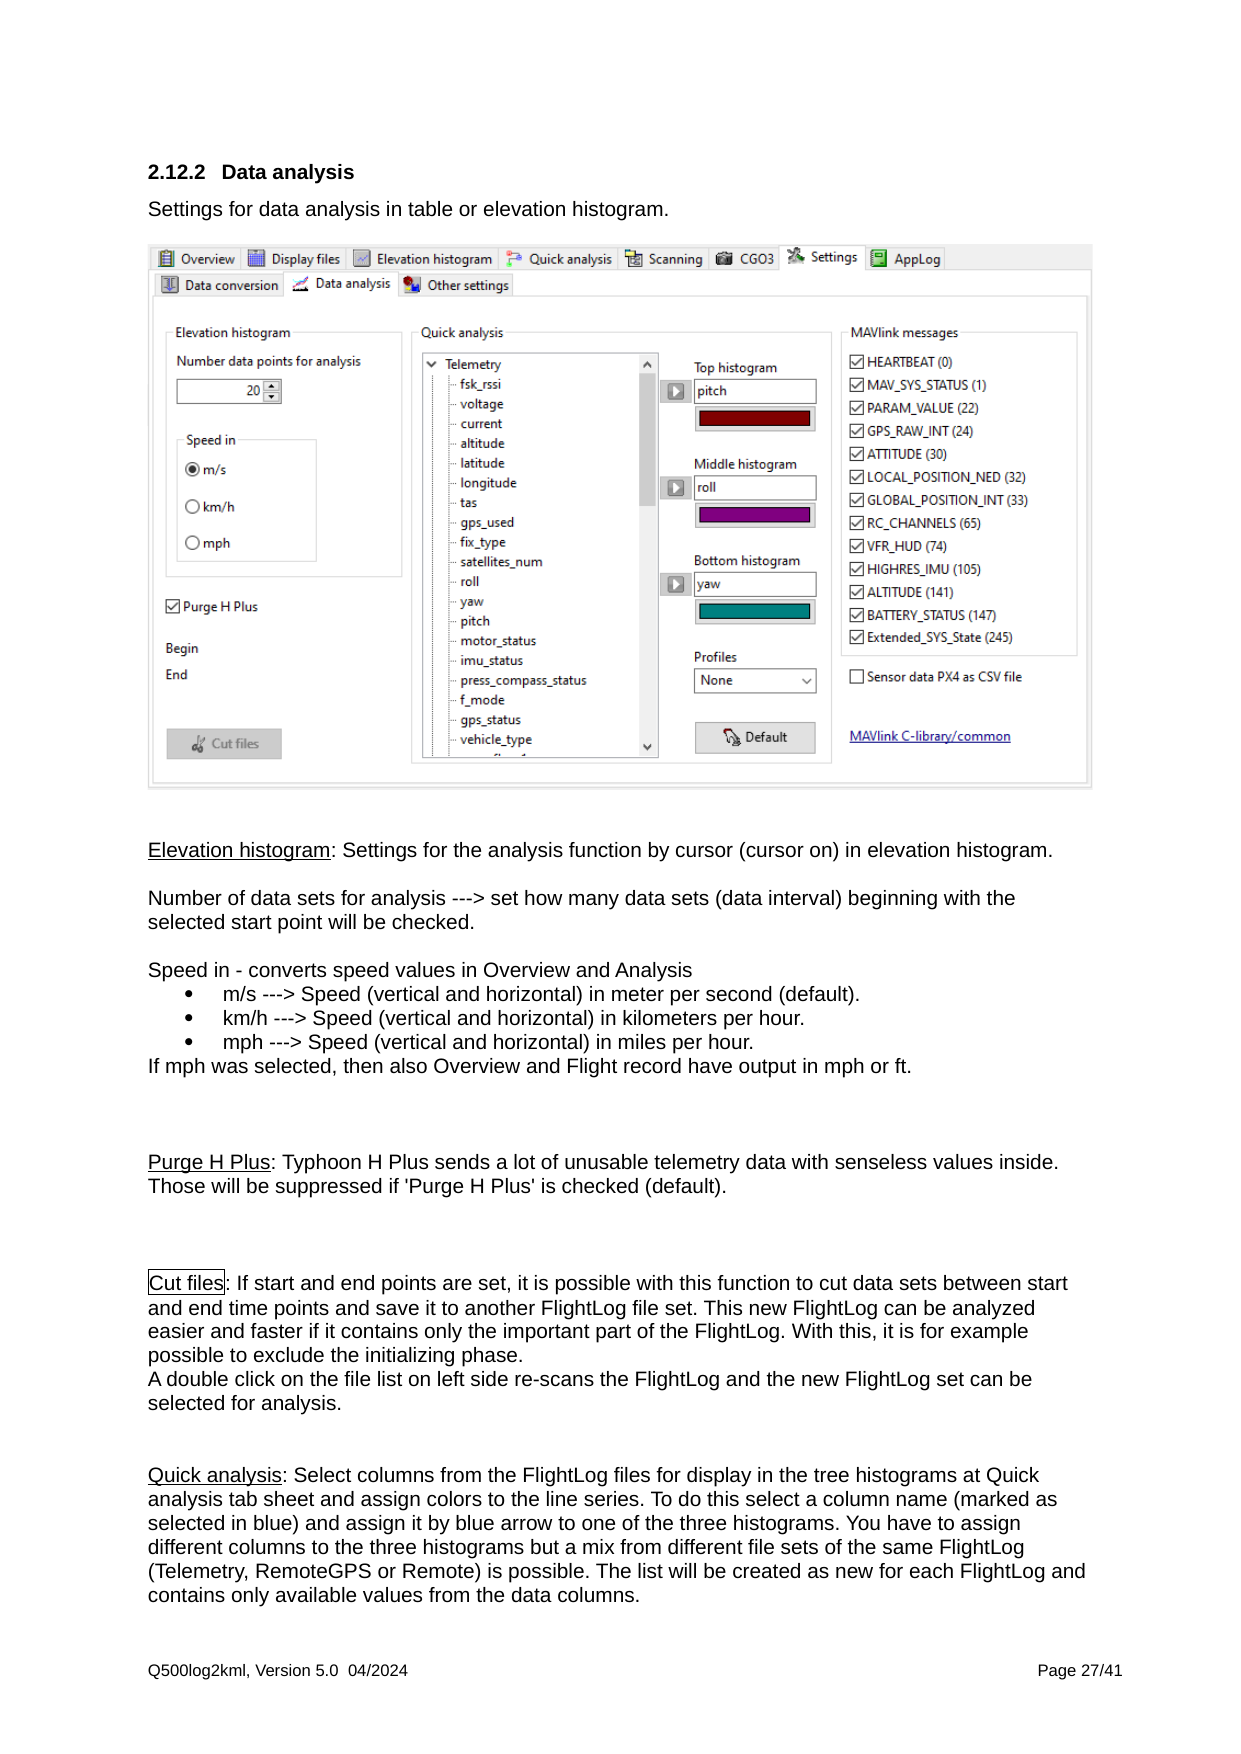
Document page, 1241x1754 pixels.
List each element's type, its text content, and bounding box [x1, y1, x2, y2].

subtitle Data analysis [148, 160, 1093, 184]
text Cut files: If start and end points are set, it is possible with this function to cut data sets between start and end time points and save it to another FlightLog file set. This new FlightLog can be analyzed easier and faster if it contains only the important part of the FlightLog. With this, it is for example possible to exclude the initializing phase. [148, 1269, 1093, 1367]
text Quick analysis: Select columns from the FlightLog files for display in the tree histograms at Quick analysis tab sheet and assign colors to the line series. To do this select a column name (marked as selected in blue) and assign it by blue arrow to one of the three histograms. You have to assign different columns to the three histograms but a mix from different file sets of the same FlightLog (Telemetry, RemoteGPS or Remote) is possible. The list will be created as new for each FlightLog and contains only available values from the data columns. [148, 1463, 1093, 1607]
list mph ---> Speed (vertical and horizontal) in miles per hour. [185, 1029, 1093, 1054]
text Settings for data analysis in table or elevation histogram. [148, 197, 1093, 221]
list m/s ---> Speed (vertical and horizontal) in meter per second (default). [185, 981, 1093, 1006]
text Purge H Plus: Typhoon H Plus sends a lot of unusable telemetry data with senseless values inside. Those will be suppressed if 'Purge H Plus' is checked (default). [148, 1149, 1093, 1197]
text Number of data sets for analysis ---> set how many data sets (data interval) beginning with the selected start point will be checked. [148, 886, 1093, 933]
text A double click on the file list on left side re-scans the FlightLog and the new FlightLog set can be selected for analysis. [148, 1367, 1093, 1415]
text If mph was selected, then also Overview and Flight record have output in mph or ft. [148, 1054, 1093, 1078]
picture [147, 244, 1093, 790]
text Elevation histogram: Settings for the analysis function by cursor (cursor on) in elevation histogram. [148, 838, 1093, 862]
text Speed in - converts speed values in Overview and Analysis [148, 957, 1093, 981]
list km/h ---> Speed (vertical and horizontal) in kilometers per hour. [185, 1006, 1093, 1029]
